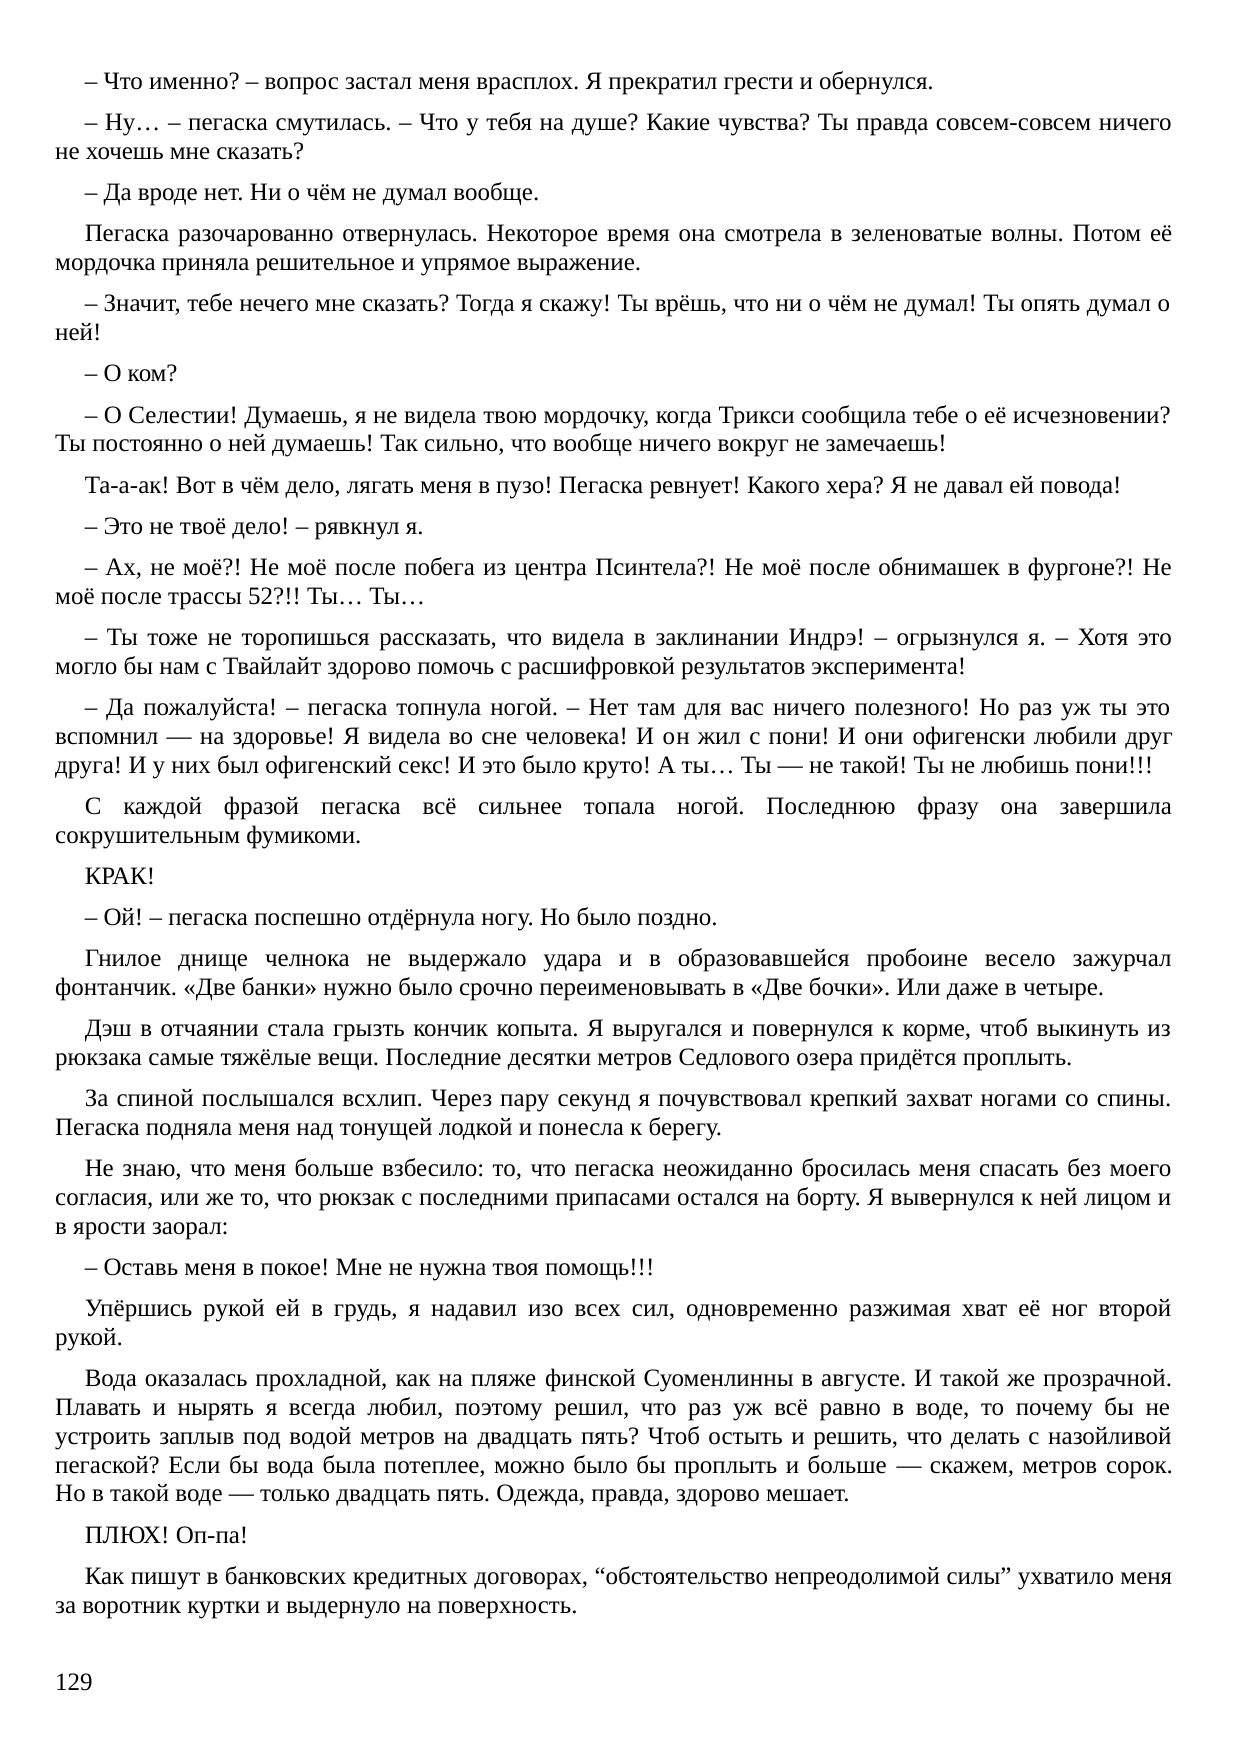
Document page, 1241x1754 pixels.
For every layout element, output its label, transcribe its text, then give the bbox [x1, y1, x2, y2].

text – О Селестии! Думаешь, я не видела твою мордочку, когда Трикси сообщила тебе о её исчезновении? Ты постоянно о ней думаешь! Так сильно, что вообще ничего вокруг не замечаешь! [55, 400, 1173, 457]
text Та-а-ак! Вот в чём дело, лягать меня в пузо! Пегаска ревнует! Какого хера? Я не давал ей повода! [55, 470, 1173, 498]
text – Да пожалуйста! – пегаска топнула ногой. – Нет там для вас ничего полезного! Но раз уж ты это вспомнил — на здоровье! Я видела во сне человека! И он жил с пони! И они офигенски любили друг друга! И у них был офигенский секс! И это было круто! А ты… Ты — не такой! Ты не любишь пони!!! [55, 692, 1173, 778]
text – Это не твоё дело! – рявкнул я. [55, 511, 1173, 540]
text Не знаю, что меня больше взбесило: то, что пегаска неожиданно бросилась меня спасать без моего согласия, или же то, что рюкзак с последними припасами остался на борту. Я вывернулся к ней лицом и в ярости заорал: [55, 1153, 1173, 1240]
text С каждой фразой пегаска всё сильнее топала ногой. Последнюю фразу она завершила сокрушительным фумикоми. [55, 791, 1173, 848]
text – Да вроде нет. Ни о чём не думал вообще. [55, 177, 1173, 206]
text – Значит, тебе нечего мне сказать? Тогда я скажу! Ты врёшь, что ни о чём не думал! Ты опять думал о ней! [55, 288, 1173, 346]
text – Ты тоже не торопишься рассказать, что видела в заклинании Индрэ! – огрызнулся я. – Хотя это могло бы нам с Твайлайт здорово помочь с расшифровкой результатов эксперимента! [55, 622, 1173, 680]
text – Ой! – пегаска поспешно отдёрнула ногу. Но было поздно. [55, 902, 1173, 931]
text – Оставь меня в покое! Мне не нужна твоя помощь!!! [55, 1252, 1173, 1281]
text Упёршись рукой ей в грудь, я надавил изо всех сил, одновременно разжимая хват её ног второй рукой. [55, 1293, 1173, 1351]
text Пегаска разочарованно отвернулась. Некоторое время она смотрела в зеленоватые волны. Потом её мордочка приняла решительное и упрямое выражение. [55, 218, 1173, 276]
text Гнилое днище челнока не выдержало удара и в образовавшейся пробоине весело зажурчал фонтанчик. «Две банки» нужно было срочно переименовывать в «Две бочки». Или даже в четыре. [55, 943, 1173, 1001]
text Дэш в отчаянии стала грызть кончик копыта. Я выругался и повернулся к корме, чтоб выкинуть из рюкзака самые тяжёлые вещи. Последние десятки метров Седлового озера придётся проплыть. [55, 1013, 1173, 1071]
text Вода оказалась прохладной, как на пляже финской Суоменлинны в августе. И такой же прозрачной. Плавать и нырять я всегда любил, поэтому решил, что раз уж всё равно в воде, то почему бы не устроить заплыв под водой метров на двадцать пять? Чтоб остыть и решить, что делать с назойливой пегаской? Если бы вода была потеплее, можно было бы проплыть и больше — скажем, метров сорок. Но в такой воде — только двадцать пять. Одежда, правда, здорово мешает. [55, 1363, 1173, 1507]
text ПЛЮХ! Оп-па! [55, 1520, 1173, 1548]
text КРАК! [55, 861, 1173, 890]
text – Ну… – пегаска смутилась. – Что у тебя на душе? Какие чувства? Ты правда совсем-совсем ничего не хочешь мне сказать? [55, 107, 1173, 165]
text – Что именно? – вопрос застал меня врасплох. Я прекратил грести и обернулся. [55, 66, 1173, 95]
text Как пишут в банковских кредитных договорах, “обстоятельство непреодолимой силы” ухватило меня за воротник куртки и выдернуло на поверхность. [55, 1561, 1173, 1618]
text – О ком? [55, 358, 1173, 387]
text За спиной послышался всхлип. Через пару секунд я почувствовал крепкий захват ногами со спины. Пегаска подняла меня над тонущей лодкой и понесла к берегу. [55, 1083, 1173, 1141]
text – Ах, не моё?! Не моё после побега из центра Псинтела?! Не моё после обнимашек в фургоне?! Не моё после трассы 52?!! Ты… Ты… [55, 552, 1173, 610]
